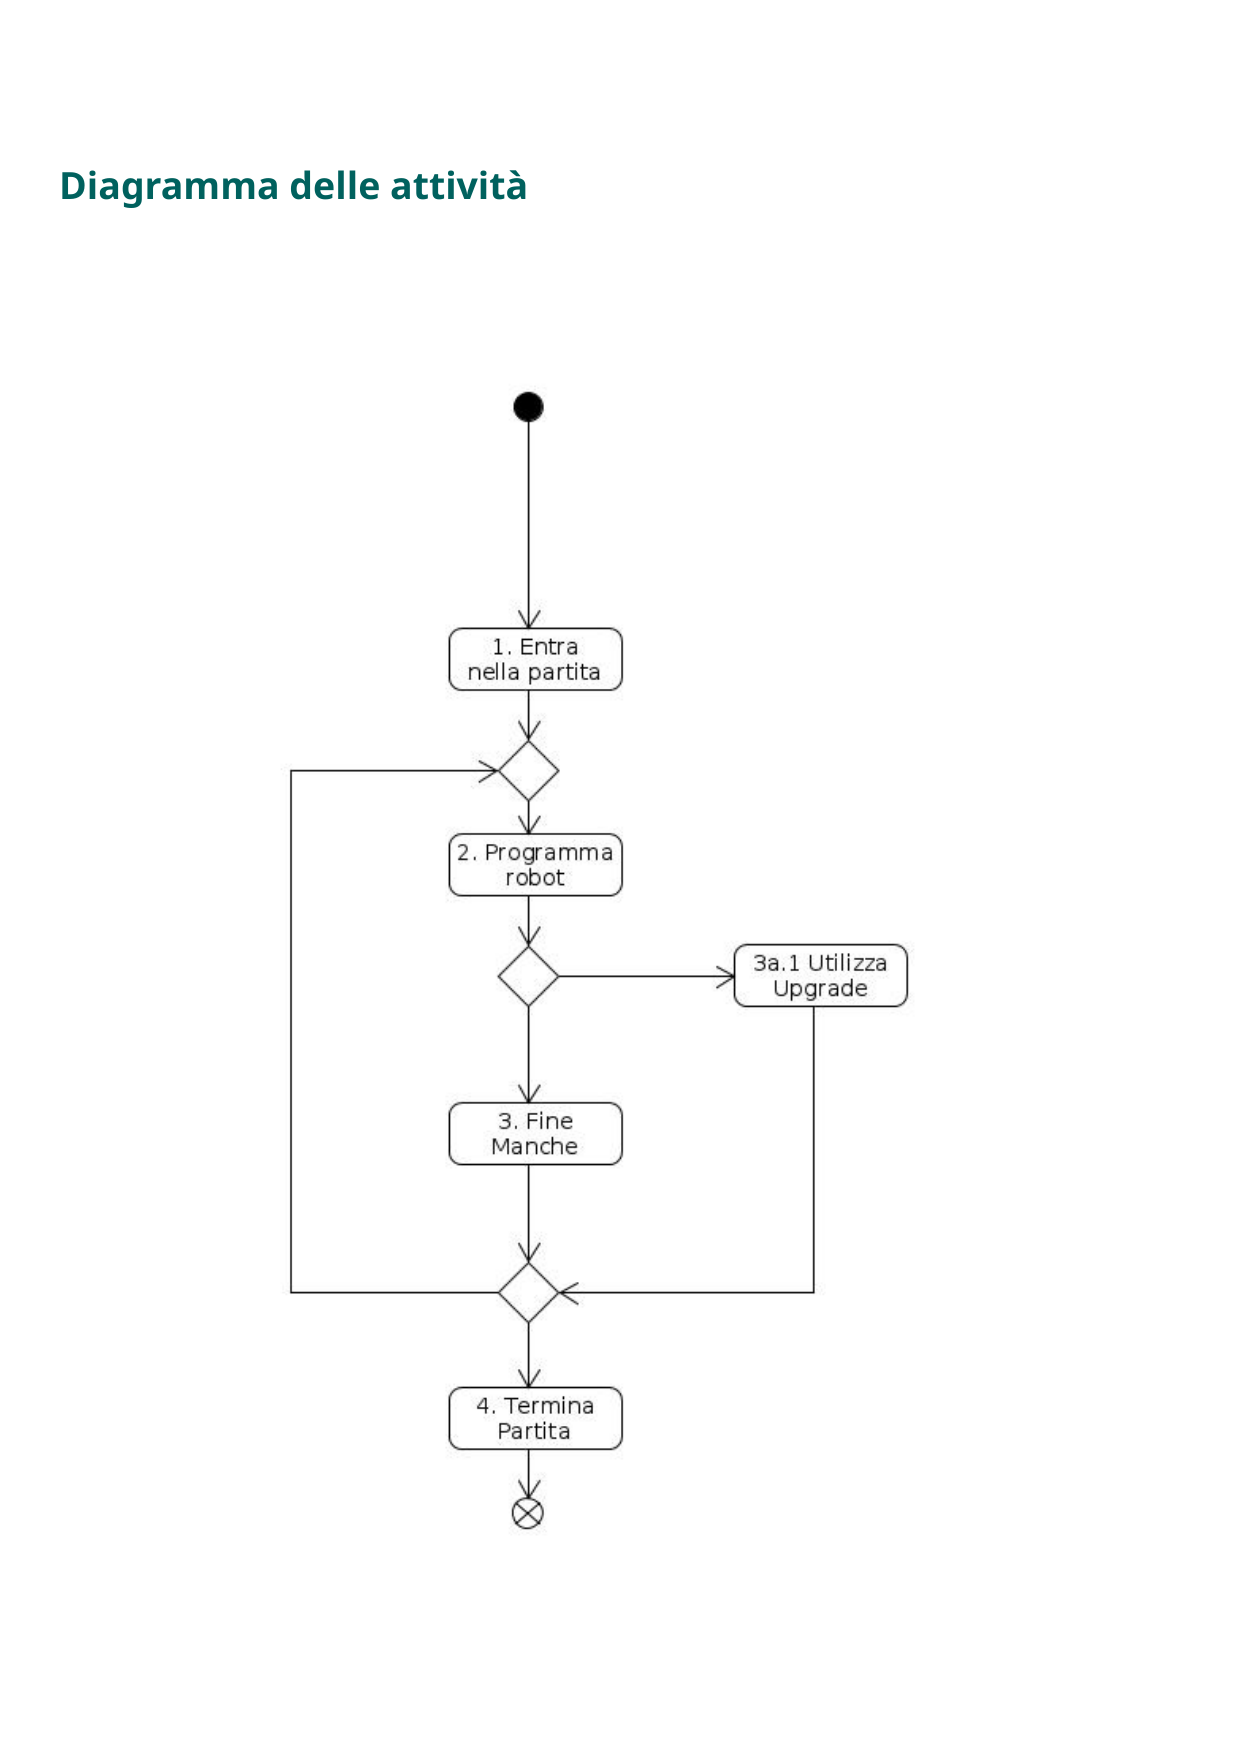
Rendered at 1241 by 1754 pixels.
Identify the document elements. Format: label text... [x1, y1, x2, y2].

subtitle Diagramma delle attività [59, 159, 1181, 210]
picture [243, 359, 939, 1561]
